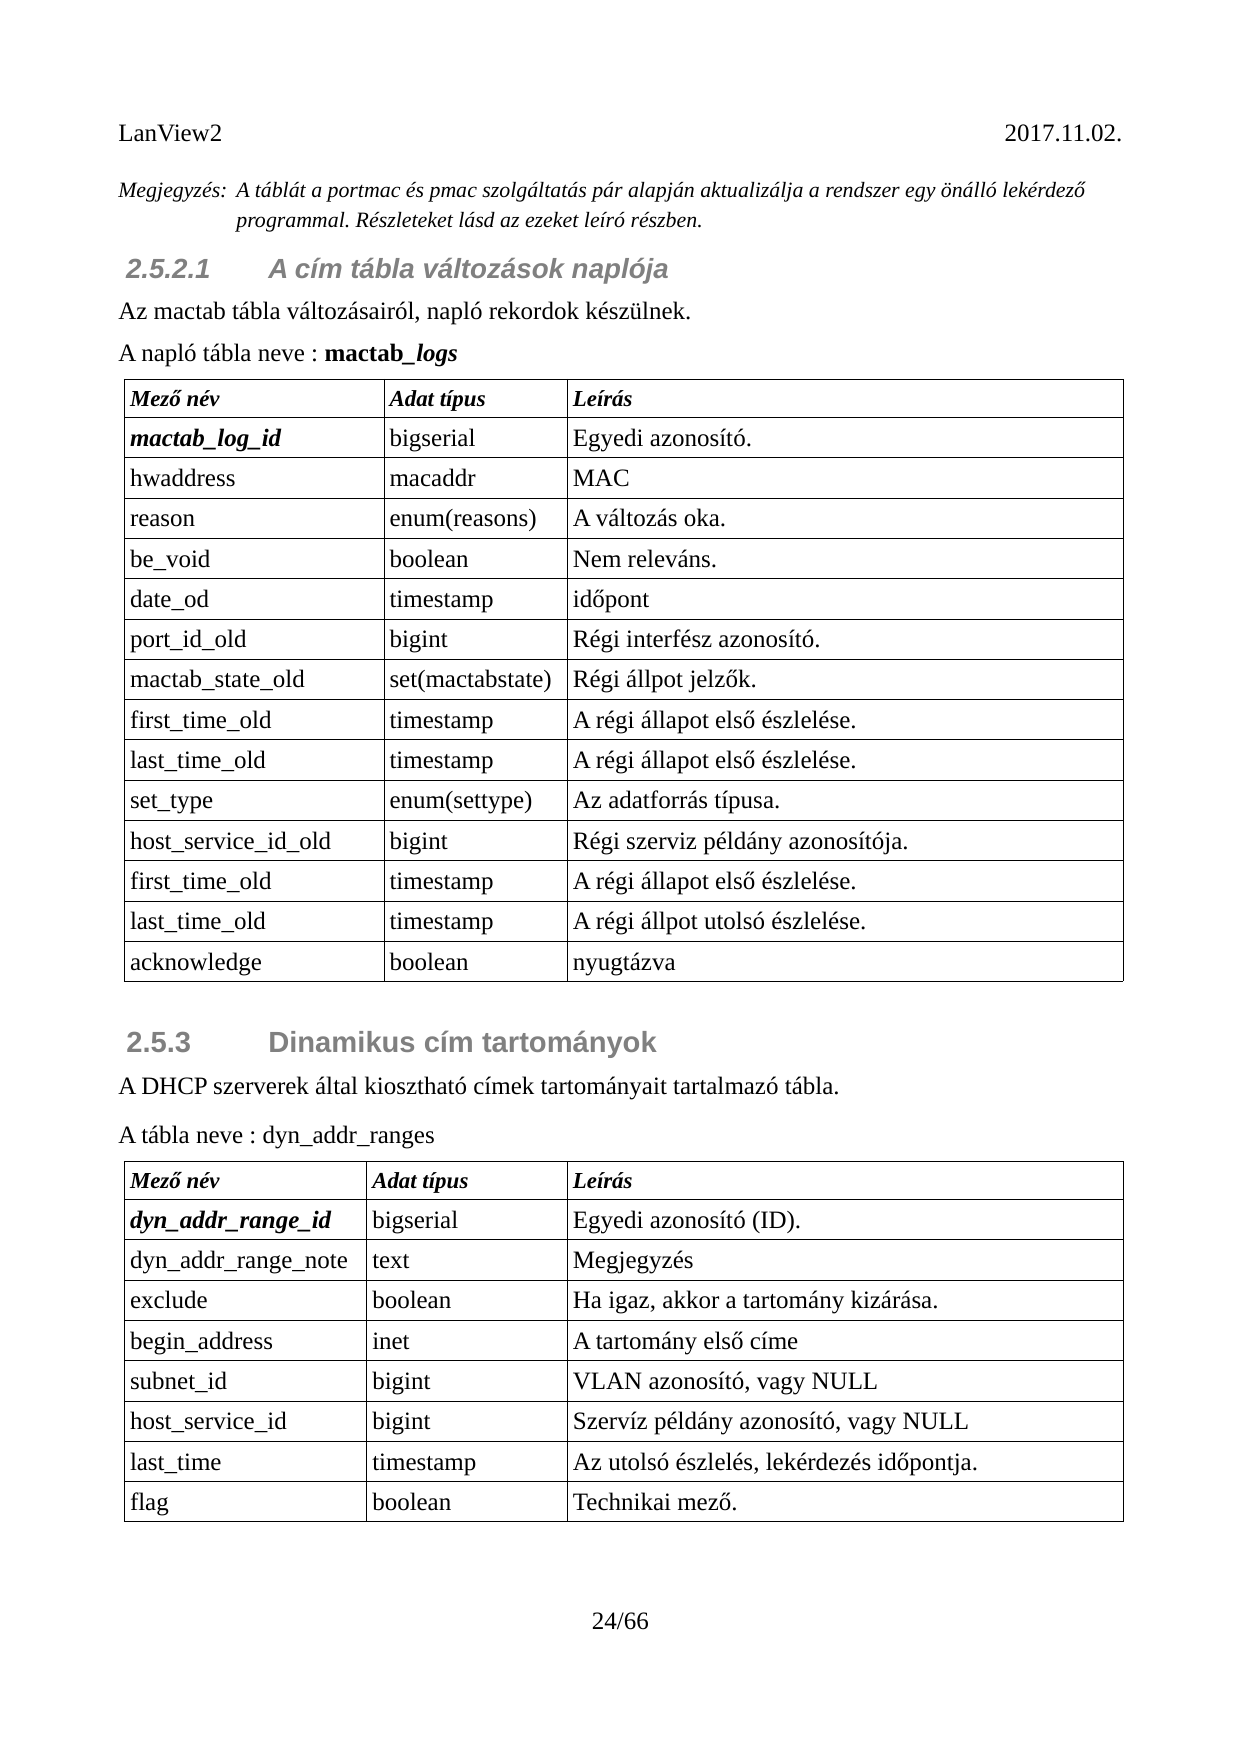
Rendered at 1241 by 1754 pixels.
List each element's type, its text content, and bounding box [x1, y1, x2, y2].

table_cell bigint [385, 821, 567, 860]
table_cell exclude [125, 1281, 366, 1320]
table_cell VLAN azonosító, vagy NULL [568, 1361, 1123, 1401]
table_cell mactab_log_id [125, 418, 384, 457]
table_cell timestamp [385, 700, 567, 739]
table_cell acknowledge [125, 942, 384, 981]
table_cell timestamp [385, 740, 567, 780]
table_header Adat típus [385, 380, 567, 417]
table_cell Régi szerviz példány azonosítója. [568, 821, 1123, 860]
table_cell text [367, 1240, 567, 1279]
table_cell A régi állapot első észlelése. [568, 700, 1123, 739]
table_cell Egyedi azonosító. [568, 418, 1123, 457]
table_cell set(mactabstate) [385, 660, 567, 699]
text Megjegyzés: A táblát a portmac és pmac szolgáltatás pár alapján aktualizálja a rendszer egy önálló lekérdező programmal. Részleteket lásd az ezeket leíró részben. [118, 177, 1122, 232]
table_cell first_time_old [125, 700, 384, 739]
table_cell be_void [125, 539, 384, 578]
table_cell timestamp [385, 579, 567, 618]
table_cell mactab_state_old [125, 660, 384, 699]
table_header Leírás [568, 1162, 1123, 1199]
text A napló tábla neve : mactab_logs [118, 338, 1122, 366]
table_cell boolean [385, 942, 567, 981]
table_cell bigserial [385, 418, 567, 457]
subtitle A cím tábla változások naplója [118, 252, 1122, 284]
table_cell first_time_old [125, 861, 384, 901]
table_cell Szervíz példány azonosító, vagy NULL [568, 1402, 1123, 1441]
table_cell A változás oka. [568, 499, 1123, 538]
table_cell dyn_addr_range_note [125, 1240, 366, 1279]
table_cell subnet_id [125, 1361, 366, 1401]
table_cell Ha igaz, akkor a tartomány kizárása. [568, 1281, 1123, 1320]
table_cell macaddr [385, 458, 567, 497]
table_cell időpont [568, 579, 1123, 618]
table_cell enum(settype) [385, 781, 567, 820]
table_cell boolean [367, 1482, 567, 1521]
table_cell host_service_id [125, 1402, 366, 1441]
table_cell reason [125, 499, 384, 538]
table_cell bigserial [367, 1200, 567, 1239]
table_header Leírás [568, 380, 1123, 417]
table_cell enum(reasons) [385, 499, 567, 538]
table_cell Technikai mező. [568, 1482, 1123, 1521]
table_cell MAC [568, 458, 1123, 497]
table_cell A régi állpot utolsó észlelése. [568, 902, 1123, 941]
text Az mactab tábla változásairól, napló rekordok készülnek. [118, 296, 1122, 325]
table_cell Az adatforrás típusa. [568, 781, 1123, 820]
table_cell bigint [385, 620, 567, 659]
table_cell Megjegyzés [568, 1240, 1123, 1279]
table_cell A régi állapot első észlelése. [568, 740, 1123, 780]
table_cell Régi interfész azonosító. [568, 620, 1123, 659]
subtitle Dinamikus cím tartományok [118, 1025, 1122, 1058]
table_cell host_service_id_old [125, 821, 384, 860]
table_cell Nem releváns. [568, 539, 1123, 578]
table_cell inet [367, 1321, 567, 1360]
table_cell boolean [367, 1281, 567, 1320]
table_cell set_type [125, 781, 384, 820]
table_cell begin_address [125, 1321, 366, 1360]
table_cell dyn_addr_range_id [125, 1200, 366, 1239]
table_cell last_time [125, 1442, 366, 1481]
table_cell date_od [125, 579, 384, 618]
table_header Mező név [125, 380, 384, 417]
table_cell timestamp [367, 1442, 567, 1481]
table_cell nyugtázva [568, 942, 1123, 981]
table_cell timestamp [385, 902, 567, 941]
table_cell A régi állapot első észlelése. [568, 861, 1123, 901]
table_cell Az utolsó észlelés, lekérdezés időpontja. [568, 1442, 1123, 1481]
table_cell A tartomány első címe [568, 1321, 1123, 1360]
table_cell Régi állpot jelzők. [568, 660, 1123, 699]
table_cell bigint [367, 1361, 567, 1401]
table_header Mező név [125, 1162, 366, 1199]
table_cell Egyedi azonosító (ID). [568, 1200, 1123, 1239]
text A tábla neve : dyn_addr_ranges [118, 1120, 1122, 1148]
table_cell port_id_old [125, 620, 384, 659]
table_cell flag [125, 1482, 366, 1521]
table_cell last_time_old [125, 740, 384, 780]
table_cell last_time_old [125, 902, 384, 941]
table_header Adat típus [367, 1162, 567, 1199]
table_cell boolean [385, 539, 567, 578]
text A DHCP szerverek által kiosztható címek tartományait tartalmazó tábla. [118, 1071, 1122, 1099]
table_cell bigint [367, 1402, 567, 1441]
table_cell hwaddress [125, 458, 384, 497]
table_cell timestamp [385, 861, 567, 901]
